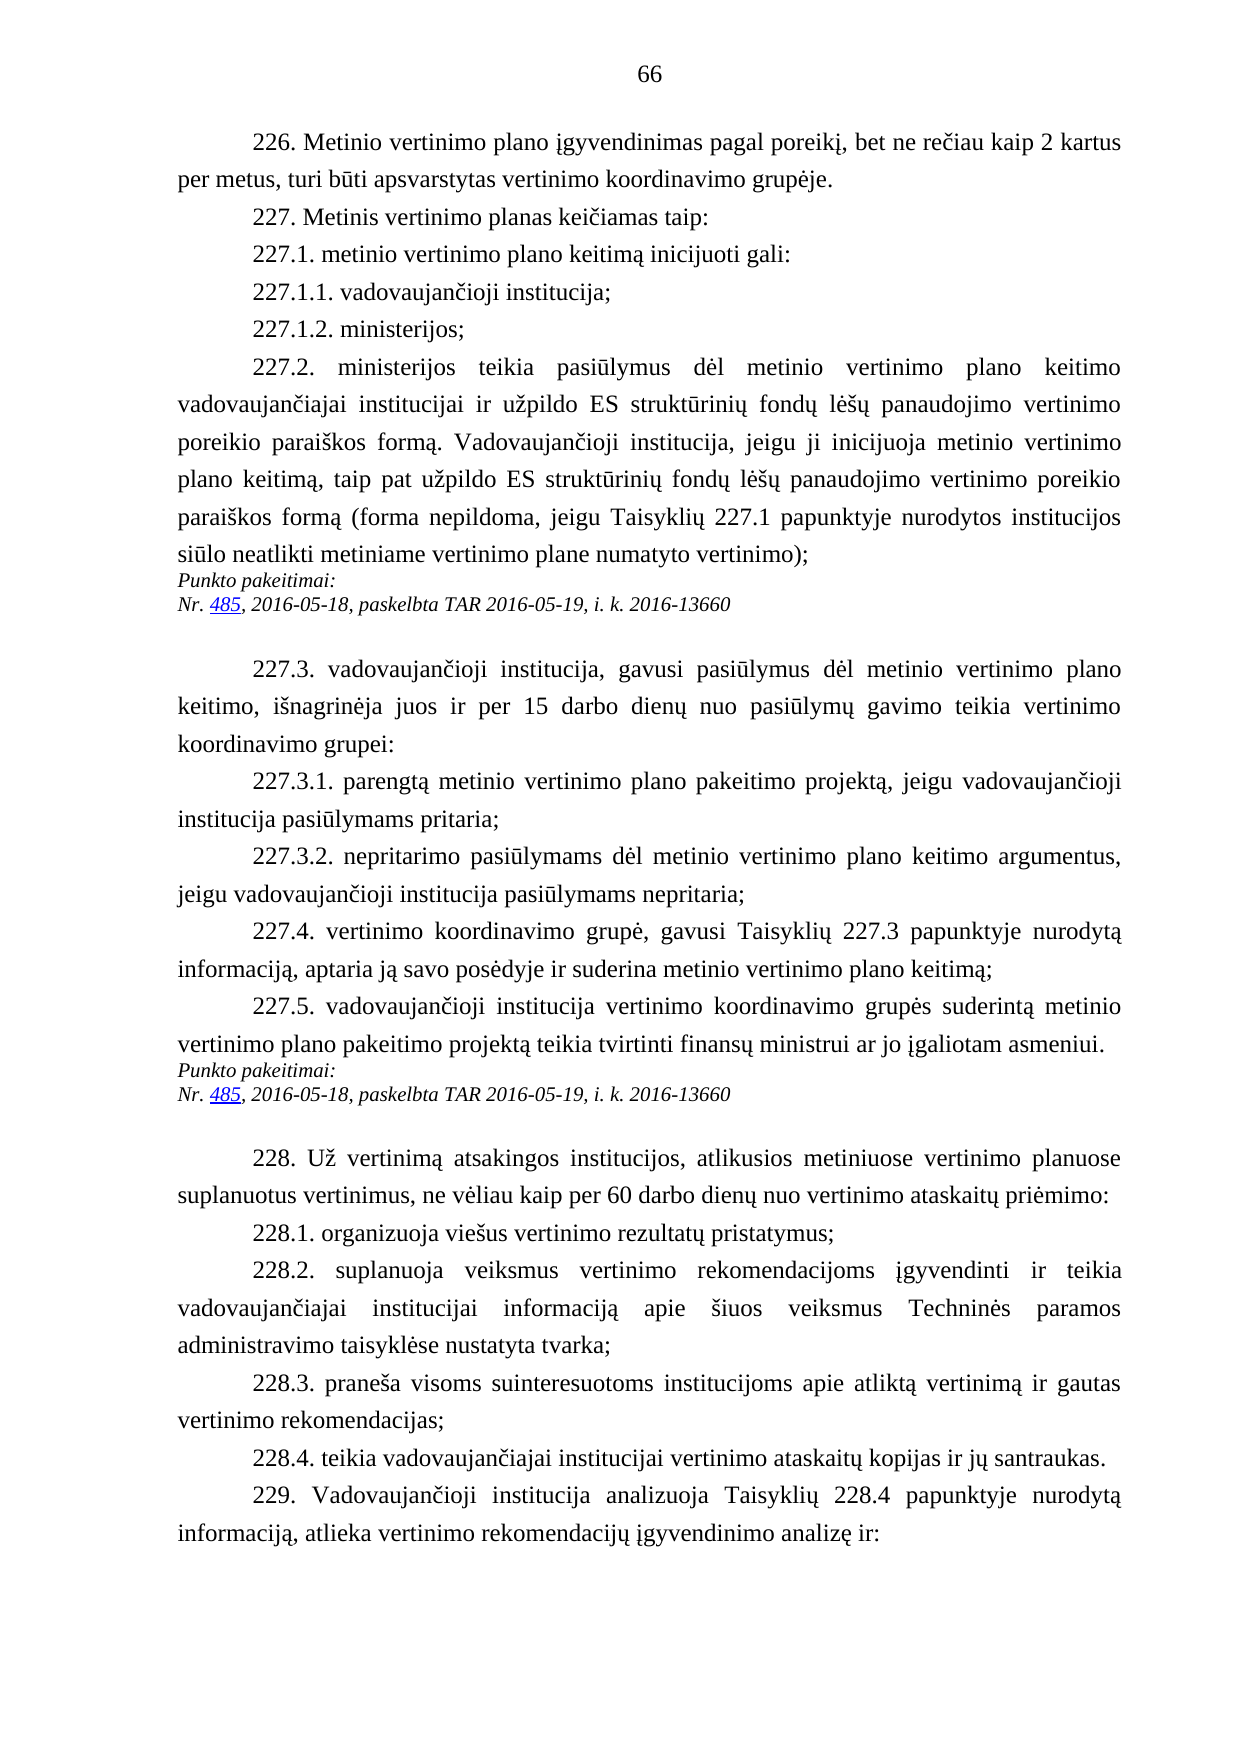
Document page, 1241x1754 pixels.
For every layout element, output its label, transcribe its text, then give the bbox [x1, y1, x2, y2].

text Nr. 485, 2016-05-18, paskelbta TAR 2016-05-19, i. k. 2016-13660 [177, 592, 1122, 616]
text Punkto pakeitimai: [177, 1057, 1122, 1082]
text 227.1.2. ministerijos; [177, 306, 1122, 343]
text 227.3. vadovaujančioji institucija, gavusi pasiūlymus dėl metinio vertinimo plano keitimo, išnagrinėja juos ir per 15 darbo dienų nuo pasiūlymų gavimo teikia vertinimo koordinavimo grupei: [177, 645, 1122, 757]
text 227.1. metinio vertinimo plano keitimą inicijuoti gali: [177, 231, 1122, 268]
text 227.2. ministerijos teikia pasiūlymus dėl metinio vertinimo plano keitimo vadovaujančiajai institucijai ir užpildo ES struktūrinių fondų lėšų panaudojimo vertinimo poreikio paraiškos formą. Vadovaujančioji institucija, jeigu ji inicijuoja metinio vertinimo plano keitimą, taip pat užpildo ES struktūrinių fondų lėšų panaudojimo vertinimo poreikio paraiškos formą (forma nepildoma, jeigu Taisyklių 227.1 papunktyje nurodytos institucijos siūlo neatlikti metiniame vertinimo plane numatyto vertinimo); [177, 343, 1122, 568]
text 228.2. suplanuoja veiksmus vertinimo rekomendacijoms įgyvendinti ir teikia vadovaujančiajai institucijai informaciją apie šiuos veiksmus Techninės paramos administravimo taisyklėse nustatyta tvarka; [177, 1247, 1122, 1359]
text 227.3.1. parengtą metinio vertinimo plano pakeitimo projektą, jeigu vadovaujančioji institucija pasiūlymams pritaria; [177, 757, 1122, 832]
text 227. Metinis vertinimo planas keičiamas taip: [177, 193, 1122, 231]
text 227.5. vadovaujančioji institucija vertinimo koordinavimo grupės suderintą metinio vertinimo plano pakeitimo projektą teikia tvirtinti finansų ministrui ar jo įgaliotam asmeniui. [177, 982, 1122, 1057]
text Nr. 485, 2016-05-18, paskelbta TAR 2016-05-19, i. k. 2016-13660 [177, 1082, 1122, 1106]
text 227.4. vertinimo koordinavimo grupė, gavusi Taisyklių 227.3 papunktyje nurodytą informaciją, aptaria ją savo posėdyje ir suderina metinio vertinimo plano keitimą; [177, 907, 1122, 982]
text 229. Vadovaujančioji institucija analizuoja Taisyklių 228.4 papunktyje nurodytą informaciją, atlieka vertinimo rekomendacijų įgyvendinimo analizę ir: [177, 1472, 1122, 1547]
text 228.1. organizuoja viešus vertinimo rezultatų pristatymus; [177, 1209, 1122, 1247]
text 228. Už vertinimą atsakingos institucijos, atlikusios metiniuose vertinimo planuose suplanuotus vertinimus, ne vėliau kaip per 60 darbo dienų nuo vertinimo ataskaitų priėmimo: [177, 1134, 1122, 1209]
text 227.1.1. vadovaujančioji institucija; [177, 268, 1122, 306]
text 226. Metinio vertinimo plano įgyvendinimas pagal poreikį, bet ne rečiau kaip 2 kartus per metus, turi būti apsvarstytas vertinimo koordinavimo grupėje. [177, 118, 1122, 193]
text 228.3. praneša visoms suinteresuotoms institucijoms apie atliktą vertinimą ir gautas vertinimo rekomendacijas; [177, 1359, 1122, 1434]
text Punkto pakeitimai: [177, 568, 1122, 592]
text 228.4. teikia vadovaujančiajai institucijai vertinimo ataskaitų kopijas ir jų santraukas. [177, 1434, 1122, 1472]
text 227.3.2. nepritarimo pasiūlymams dėl metinio vertinimo plano keitimo argumentus, jeigu vadovaujančioji institucija pasiūlymams nepritaria; [177, 832, 1122, 907]
